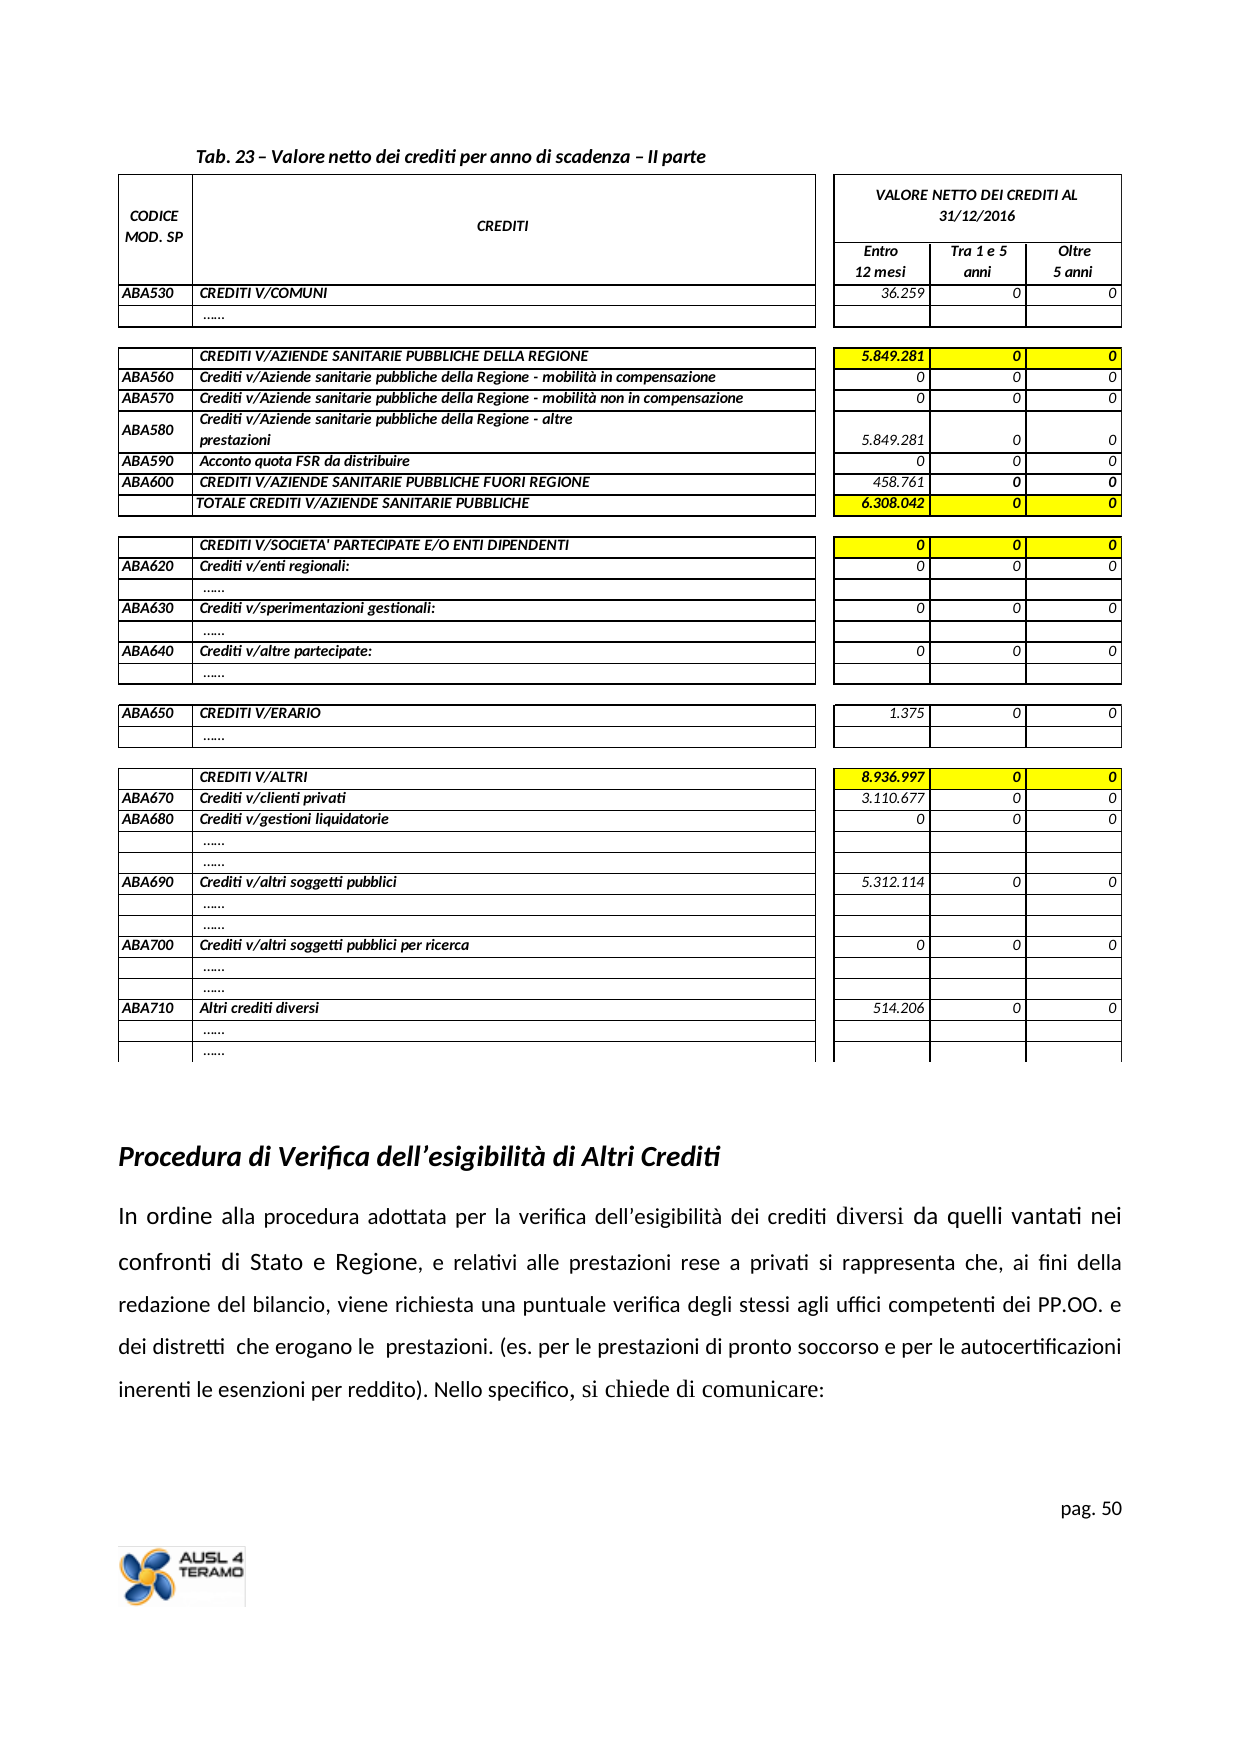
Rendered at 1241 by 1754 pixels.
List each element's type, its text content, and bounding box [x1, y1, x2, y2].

text In ordine alla procedura adottata per la verifica dell’esigibilità dei crediti diversi da quelli vantati nei confronti di Stato e Regione, e relativi alle prestazioni rese a privati si rappresenta che, ai fini della redazione del bilancio, viene richiesta una puntuale verifica degli stessi agli uffici competenti dei PP.OO. e dei distretti che erogano le prestazioni. (es. per le prestazioni di pronto soccorso e per le autocertificazioni inerenti le esenzioni per reddito). Nello specifico, si chiede di comunicare: [118, 1200, 1122, 1404]
text Procedura di Verifica dell’esigibilità di Altri Crediti [118, 1138, 1122, 1174]
